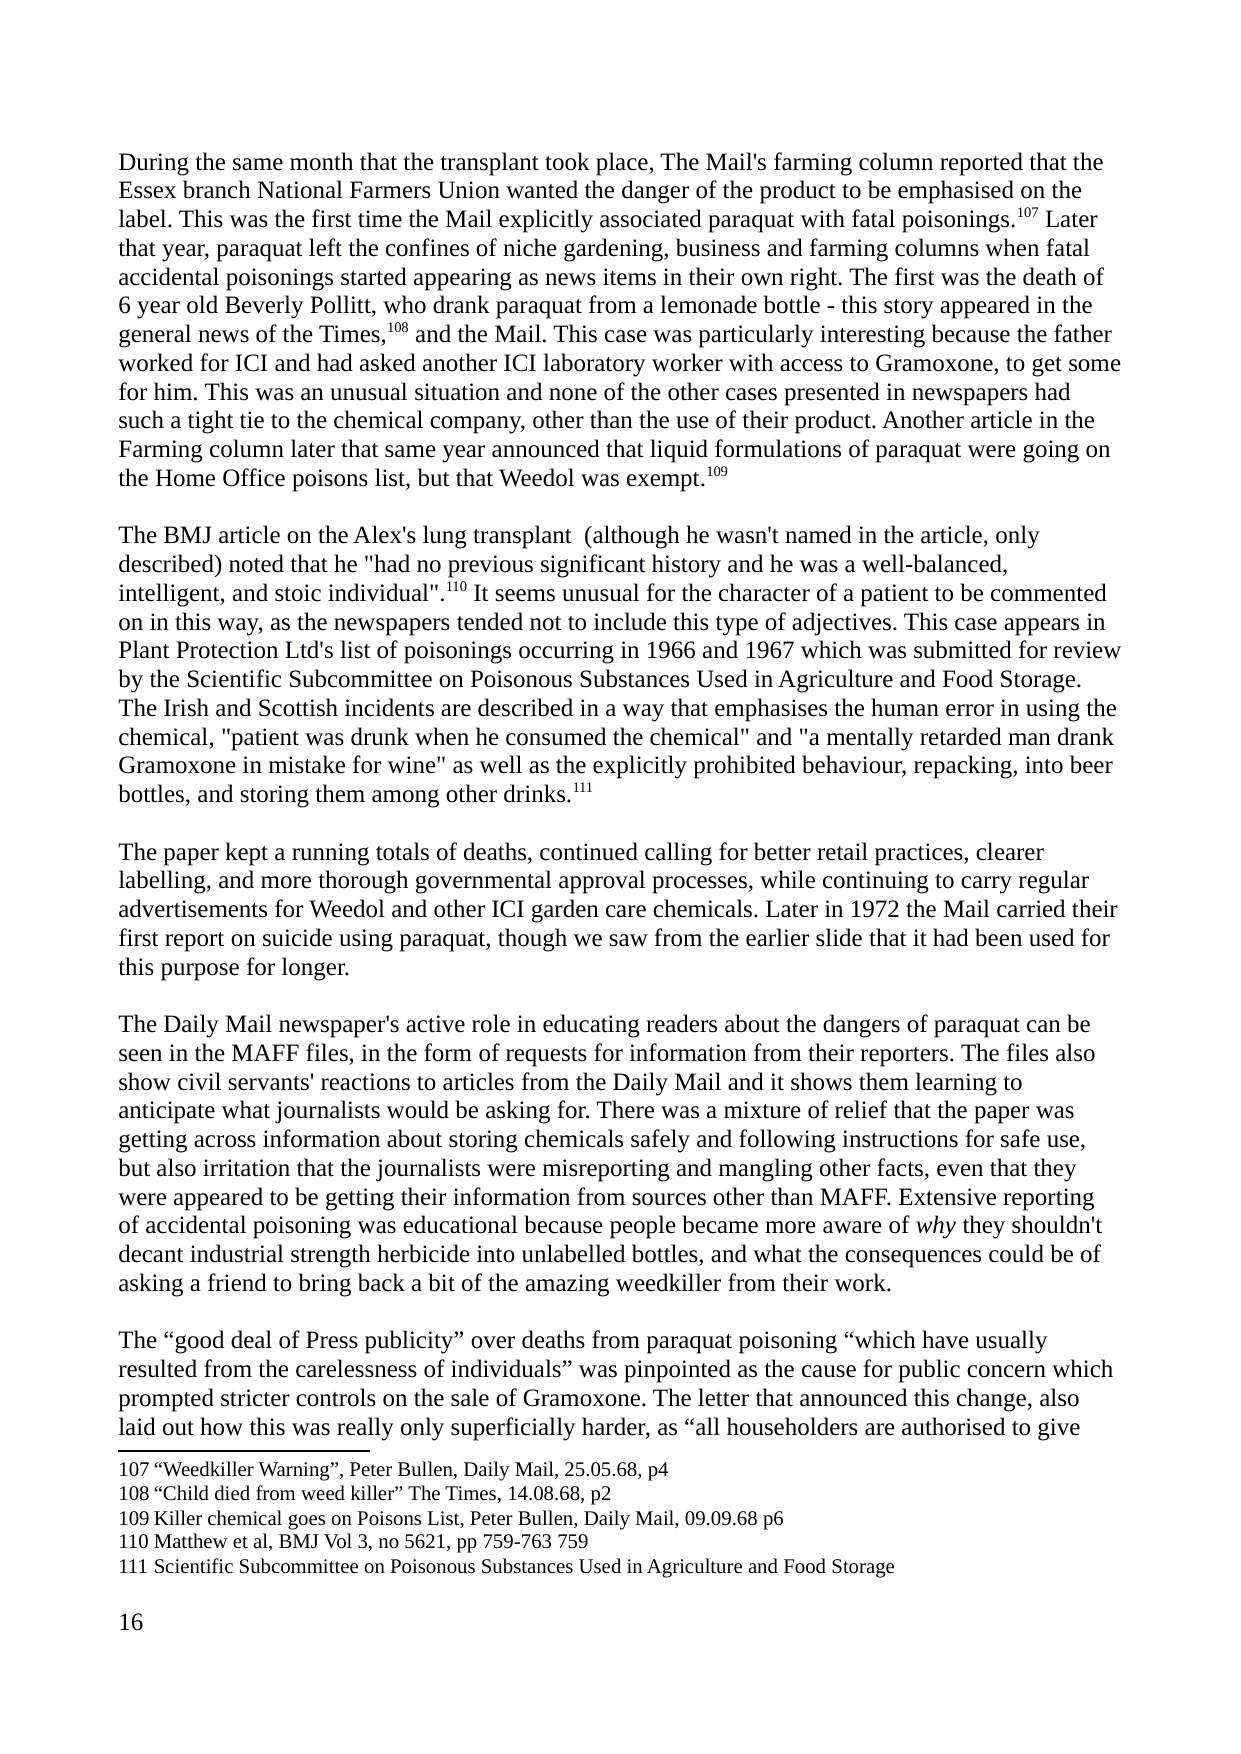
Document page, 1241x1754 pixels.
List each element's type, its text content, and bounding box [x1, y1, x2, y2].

text The paper kept a running totals of deaths, continued calling for better retail practices, clearer labelling, and more thorough governmental approval processes, while continuing to carry regular advertisements for Weedol and other ICI garden care chemicals. Later in 1972 the Mail carried their first report on suicide using paraquat, though we saw from the earlier slide that it had been used for this purpose for longer. [118, 837, 1122, 981]
text During the same month that the transplant took place, The Mail's farming column reported that the Essex branch National Farmers Union wanted the danger of the product to be emphasised on the label. This was the first time the Mail explicitly associated paraquat with fatal poisonings. Later that year, paraquat left the confines of niche gardening, business and farming columns when fatal accidental poisonings started appearing as news items in their own right. The first was the death of 6 year old Beverly Pollitt, who drank paraquat from a lemonade bottle - this story appeared in the general news of the Times, and the Mail. This case was particularly interesting because the father worked for ICI and had asked another ICI laboratory worker with access to Gramoxone, to get some for him. This was an unusual situation and none of the other cases presented in newspapers had such a tight tie to the chemical company, other than the use of their product. Another article in the Farming column later that same year announced that liquid formulations of paraquat were going on the Home Office poisons list, but that Weedol was exempt. [118, 147, 1122, 492]
text The Daily Mail newspaper's active role in educating readers about the dangers of paraquat can be seen in the MAFF files, in the form of requests for information from their reporters. The files also show civil servants' reactions to articles from the Daily Mail and it shows them learning to anticipate what journalists would be asking for. There was a mixture of relief that the paper was getting across information about storing chemicals safely and following instructions for safe use, but also irritation that the journalists were misreporting and mangling other facts, even that they were appeared to be getting their information from sources other than MAFF. Extensive reporting of accidental poisoning was educational because people became more aware of why they shouldn't decant industrial strength herbicide into unlabelled bottles, and what the consequences could be of asking a friend to bring back a bit of the amazing weedkiller from their work. [118, 1009, 1122, 1297]
text Scientific Subcommittee on Poisonous Substances Used in Agriculture and Food Storage [118, 1553, 1122, 1578]
text The “good deal of Press publicity” over deaths from paraquat poisoning “which have usually resulted from the carelessness of individuals” was pinpointed as the cause for public concern which prompted stricter controls on the sale of Gramoxone. The letter that announced this change, also laid out how this was really only superficially harder, as “all householders are authorised to give [118, 1326, 1122, 1441]
text The BMJ article on the Alex's lung transplant (although he wasn't named in the article, only described) noted that he "had no previous significant history and he was a well-balanced, intelligent, and stoic individual". It seems unusual for the character of a patient to be commented on in this way, as the newspapers tended not to include this type of adjectives. This case appears in Plant Protection Ltd's list of poisonings occurring in 1966 and 1967 which was submitted for review by the Scientific Subcommittee on Poisonous Substances Used in Agriculture and Food Storage. The Irish and Scottish incidents are described in a way that emphasises the human error in using the chemical, "patient was drunk when he consumed the chemical" and "a mentally retarded man drank Gramoxone in mistake for wine" as well as the explicitly prohibited behaviour, repacking, into beer bottles, and storing them among other drinks. [118, 521, 1122, 808]
text “Weedkiller Warning”, Peter Bullen, Daily Mail, 25.05.68, p4 [118, 1457, 1122, 1481]
text “Child died from weed killer” The Times, 14.08.68, p2 [118, 1481, 1122, 1505]
text Matthew et al, BMJ Vol 3, no 5621, pp 759-763 759 [118, 1529, 1122, 1553]
text Killer chemical goes on Poisons List, Peter Bullen, Daily Mail, 09.09.68 p6 [118, 1505, 1122, 1529]
